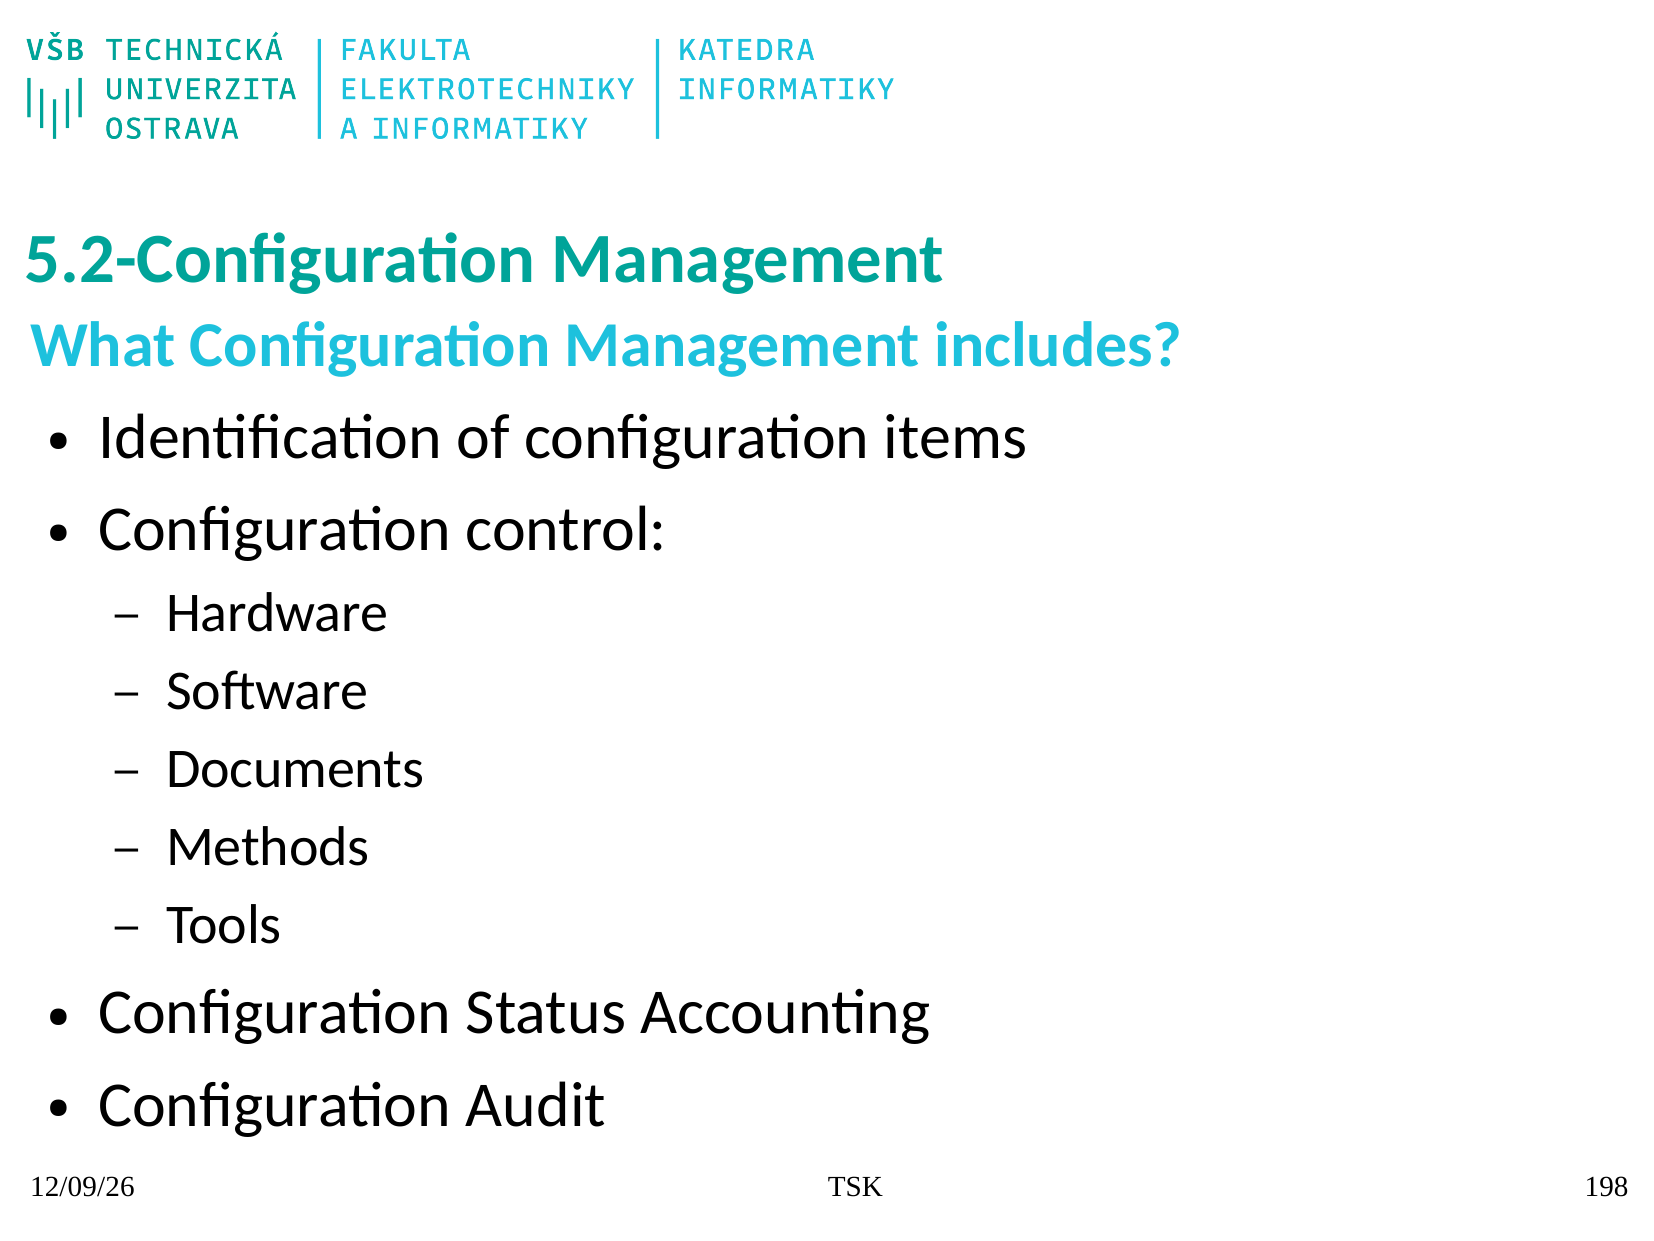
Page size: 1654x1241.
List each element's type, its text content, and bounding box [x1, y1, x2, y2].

picture [26, 31, 894, 139]
title 5.2-Configuration Management [24, 169, 1629, 300]
list What Configuration Management includes? Identification of configuration items Configuration control: Hardware Software Documents Methods Tools Configuration Status Accounting Configuration Audit [30, 318, 1629, 1146]
